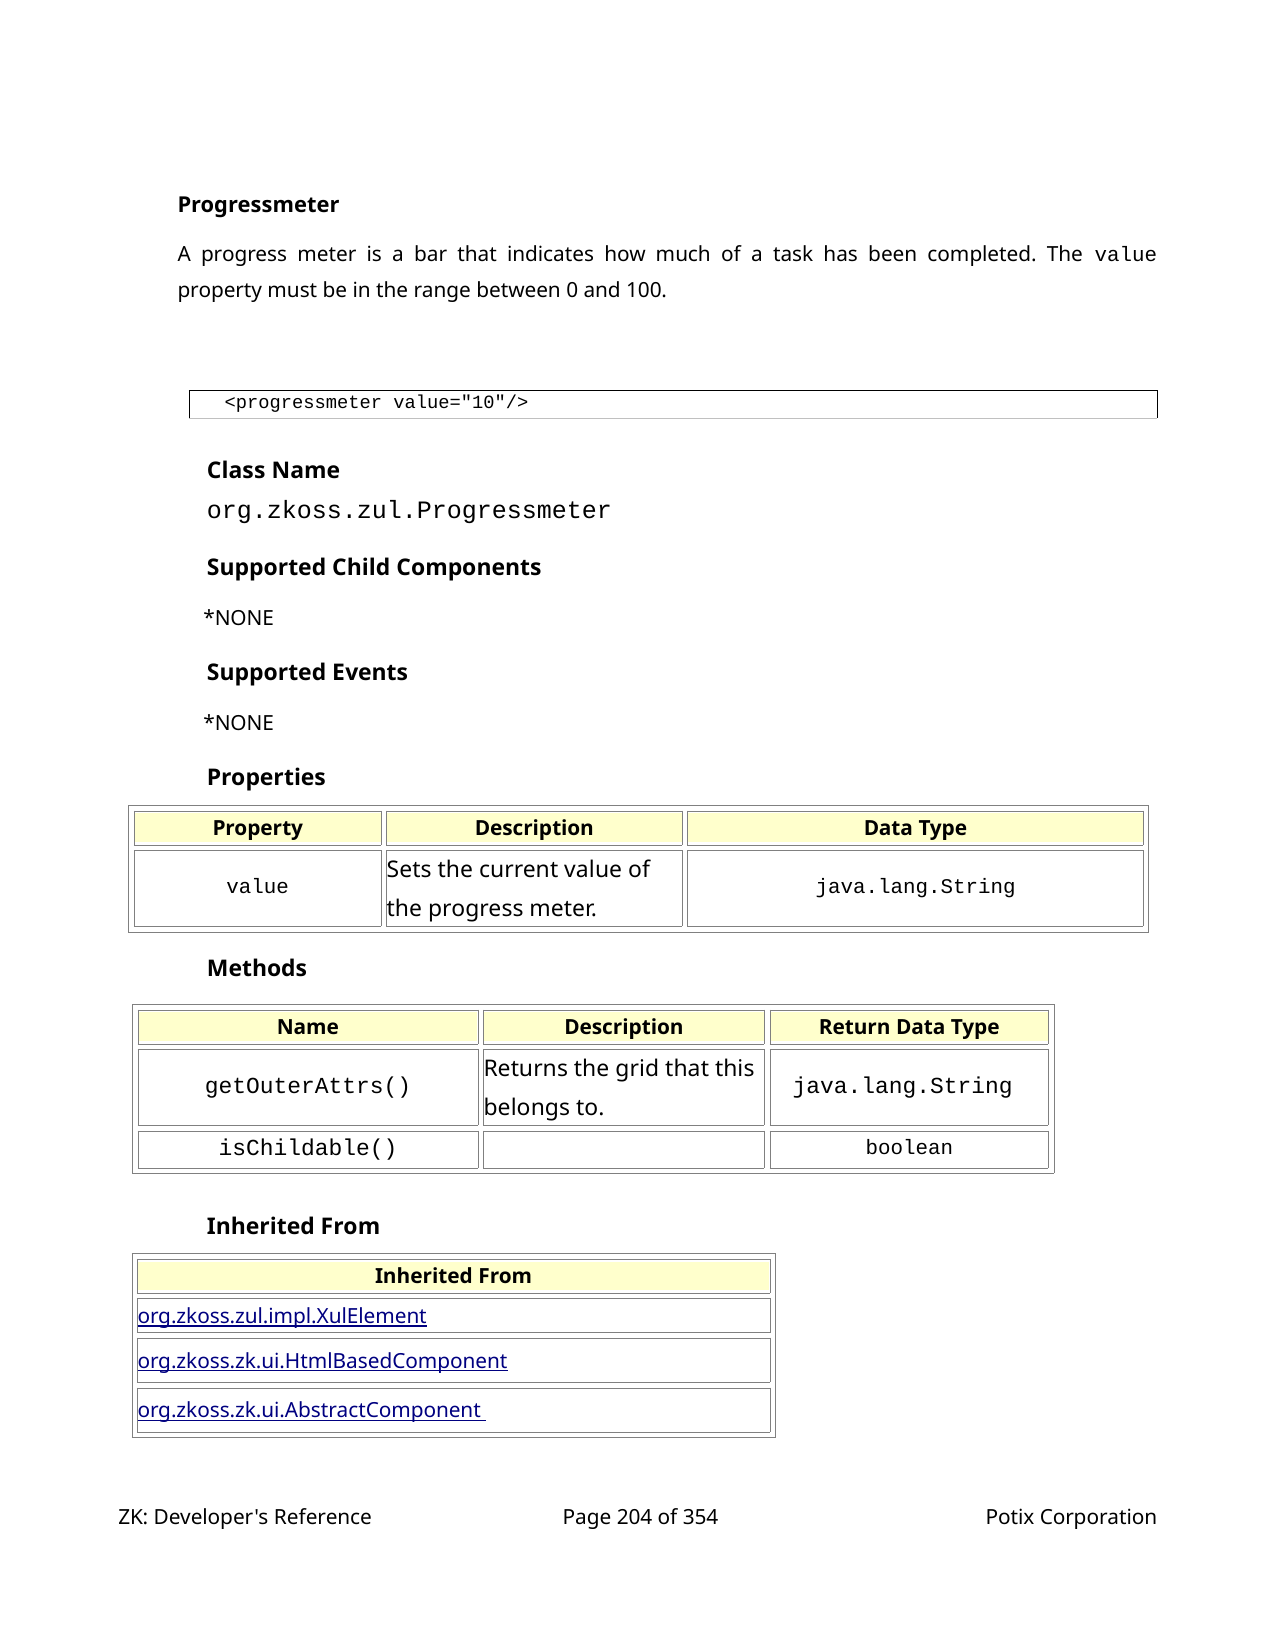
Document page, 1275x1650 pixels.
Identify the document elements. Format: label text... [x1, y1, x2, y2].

table_cell java.lang.String [767, 1044, 1051, 1125]
text Methods [207, 952, 1157, 983]
table_header Data Type [685, 806, 1146, 844]
subtitle Supported Child Components [207, 551, 1157, 582]
table_cell value [131, 845, 383, 926]
table_cell boolean [767, 1125, 1051, 1168]
text A progress meter is a bar that indicates how much of a task has been completed. The value property must be in the range between 0 and 100. [177, 239, 1157, 303]
table_cell org.zkoss.zul.impl.XulElement [134, 1293, 772, 1332]
table_cell getOuterAttrs() [135, 1044, 480, 1125]
table_cell [480, 1125, 767, 1168]
table_header Name [135, 1005, 480, 1043]
table_cell org.zkoss.zk.ui.AbstractComponent [134, 1382, 772, 1432]
table_header Description [384, 806, 685, 844]
table_cell java.lang.String [685, 845, 1146, 926]
text *NONE [118, 708, 1157, 736]
subtitle Class Name [207, 454, 1157, 486]
subtitle Inherited From [207, 1210, 1157, 1241]
text *NONE [118, 603, 1157, 631]
text <progressmeter value="10"/> [190, 391, 1157, 418]
table_header Inherited From [134, 1254, 772, 1293]
subtitle Progressmeter [177, 189, 1157, 219]
table_header Property [131, 806, 383, 844]
table_cell isChildable() [135, 1125, 480, 1168]
subtitle Properties [207, 761, 1157, 793]
text org.zkoss.zul.Progressmeter [207, 498, 1157, 526]
subtitle Supported Events [207, 656, 1157, 687]
table_cell [484, 1132, 764, 1168]
table_header Return Data Type [767, 1005, 1051, 1043]
table_cell org.zkoss.zk.ui.HtmlBasedComponent [134, 1332, 772, 1382]
table_cell Sets the current value of the progress meter. [384, 845, 685, 926]
table_cell Returns the grid that this belongs to. [480, 1044, 767, 1125]
table_header Description [480, 1005, 767, 1043]
